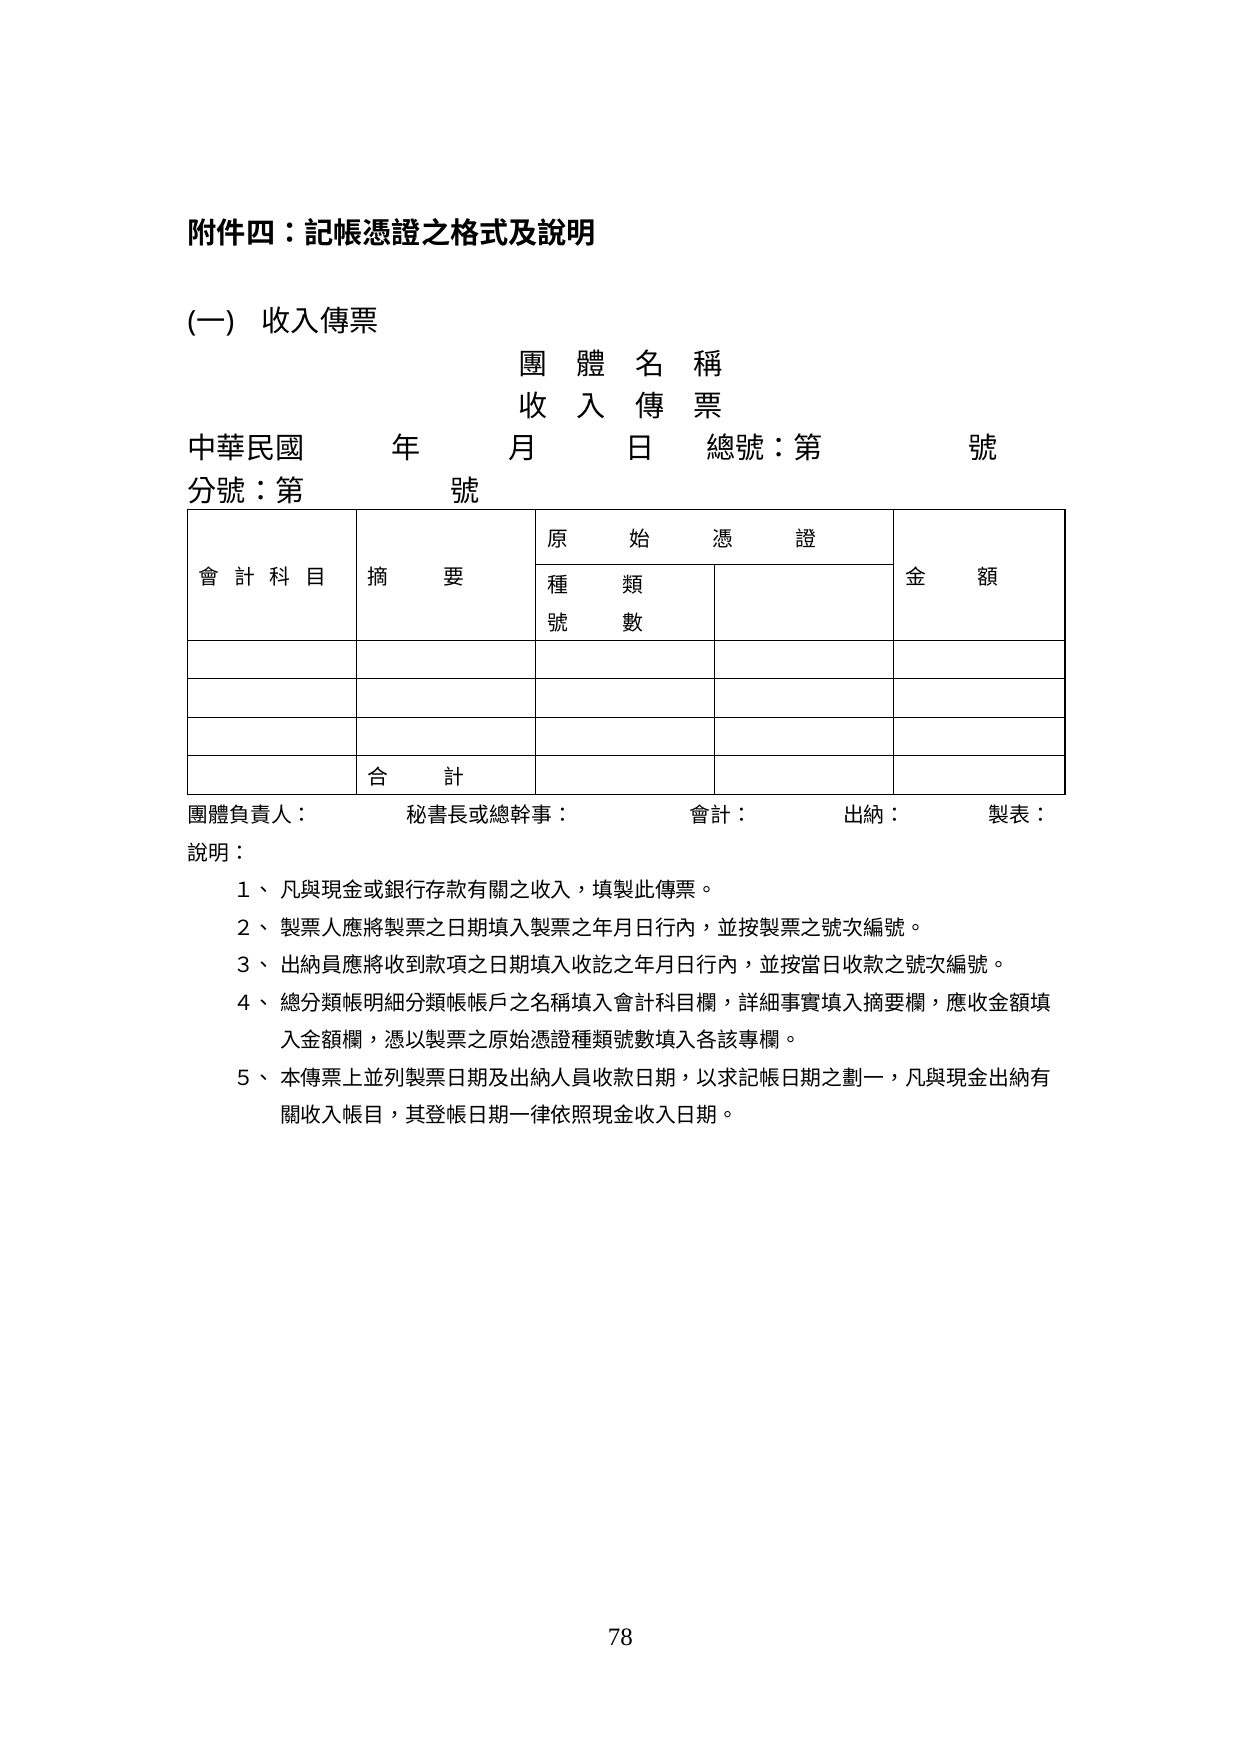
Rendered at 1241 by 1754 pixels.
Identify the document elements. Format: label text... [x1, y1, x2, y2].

table_cell [188, 718, 356, 755]
table_cell [894, 756, 1064, 794]
text (一) 收入傳票 [187, 298, 1053, 340]
table_cell [715, 565, 893, 640]
text 附件四：記帳憑證之格式及說明 [187, 194, 1053, 269]
table_cell [715, 679, 893, 717]
table_cell [894, 679, 1064, 717]
text 說明： [187, 832, 1053, 870]
table_cell [536, 641, 714, 678]
text 團體負責人： 秘書長或總幹事： 會計： 出納： 製表： [187, 795, 1053, 832]
text ２、 製票人應將製票之日期填入製票之年月日行內，並按製票之號次編號。 [234, 907, 1053, 945]
table_cell [715, 718, 893, 755]
table_cell 種類 號數 [536, 565, 714, 640]
table_header 會計科目 [188, 510, 356, 640]
table_cell [188, 756, 356, 794]
table_header 原始憑證 [536, 510, 893, 564]
text 中華民國 年 月 日 總號：第 號 [187, 425, 1053, 467]
table_cell [357, 679, 535, 717]
table_header 金額 [894, 510, 1064, 640]
text 收 入 傳 票 [187, 382, 1053, 425]
text ３、 出納員應將收到款項之日期填入收訖之年月日行內，並按當日收款之號次編號。 [234, 945, 1053, 982]
table_cell [188, 679, 356, 717]
table_cell [894, 641, 1064, 678]
table_cell [188, 641, 356, 678]
table_cell [357, 641, 535, 678]
table_header 摘要 [357, 510, 535, 640]
table_cell [536, 756, 714, 794]
text １、 凡與現金或銀行存款有關之收入，填製此傳票。 [234, 870, 1053, 907]
text ５、 本傳票上並列製票日期及出納人員收款日期，以求記帳日期之劃一，凡與現金出納有關收入帳目，其登帳日期一律依照現金收入日期。 [234, 1057, 1053, 1132]
table_cell 合計 [357, 756, 535, 794]
table_cell [536, 679, 714, 717]
text ４、 總分類帳明細分類帳帳戶之名稱填入會計科目欄，詳細事實填入摘要欄，應收金額填入金額欄，憑以製票之原始憑證種類號數填入各該專欄。 [234, 982, 1053, 1057]
table_cell [715, 641, 893, 678]
table_cell [715, 756, 893, 794]
text 分號：第 號 [187, 467, 1053, 509]
table_cell [536, 718, 714, 755]
table_cell [894, 718, 1064, 755]
text 團 體 名 稱 [187, 340, 1053, 382]
table_cell [357, 718, 535, 755]
